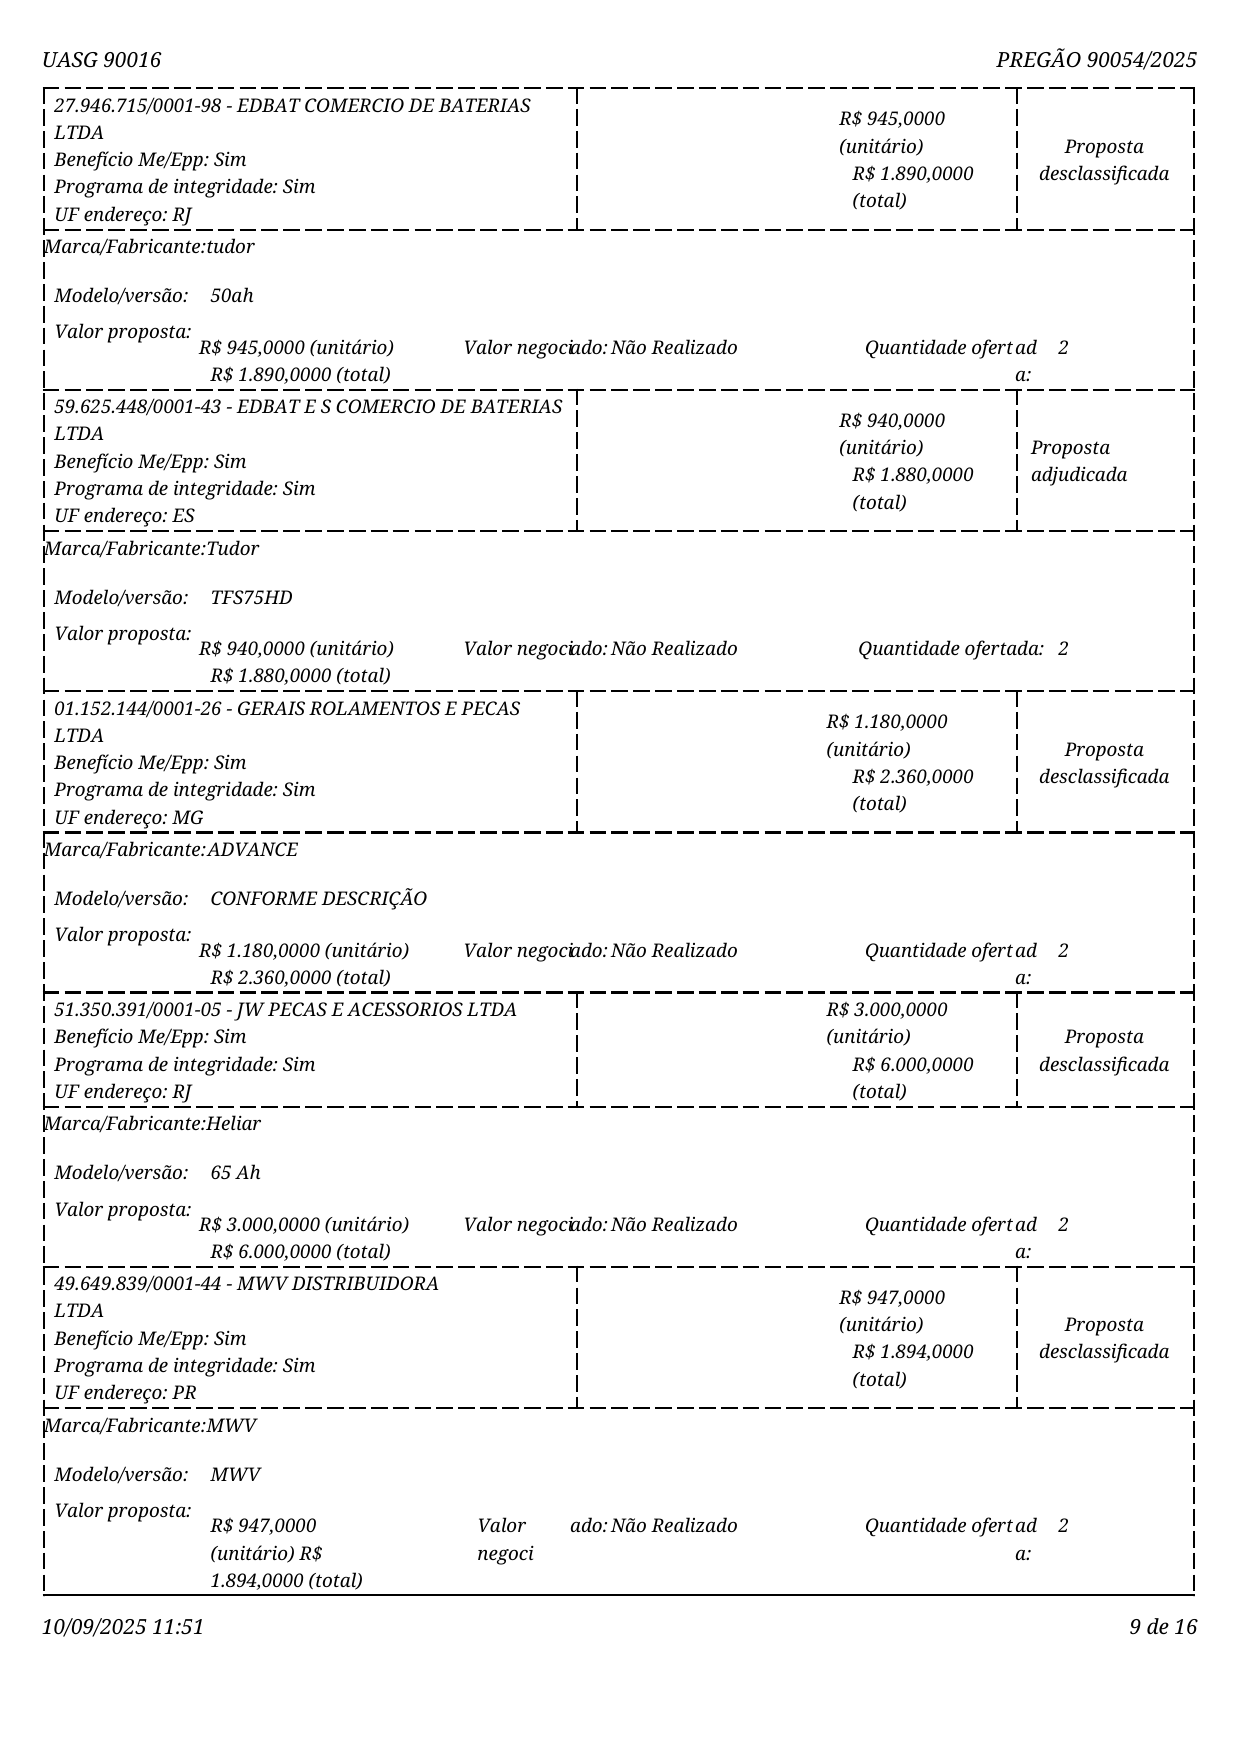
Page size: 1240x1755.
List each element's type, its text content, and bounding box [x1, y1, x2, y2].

table_cell ada: [1017, 932, 1048, 991]
table_cell MWV [199, 1458, 477, 1508]
table_cell [577, 1407, 826, 1458]
table_cell Proposta desclassificada [1017, 690, 1194, 831]
table_cell [1017, 883, 1194, 932]
table_cell [577, 280, 826, 329]
table_cell R$ 947,0000 (unitário) R$ 1.894,0000 (total) [826, 1266, 1017, 1407]
table_cell Modelo/versão: Valor proposta: [44, 581, 199, 690]
table_cell [477, 1458, 577, 1508]
table_cell Modelo/versão: Valor proposta: [44, 883, 199, 991]
table_cell ada: [1017, 1206, 1048, 1266]
table_cell Modelo/versão: Valor proposta: [44, 1157, 199, 1266]
table_cell [826, 1458, 1017, 1508]
table_cell [577, 229, 826, 280]
table_cell Quantidade ofert [826, 1508, 1017, 1594]
table_cell 59.625.448/0001-43 - EDBAT E S COMERCIO DE BATERIAS LTDA Benefício Me/Epp: Sim Programa de integridade: Sim UF endereço: ES [44, 389, 577, 530]
table_cell 2 [1048, 1508, 1194, 1594]
table_cell 2 [1048, 329, 1194, 388]
table_cell 2 [1048, 1206, 1194, 1266]
table_cell [577, 530, 826, 581]
table_cell [1017, 1407, 1194, 1458]
table_cell Quantidade ofert [826, 1206, 1017, 1266]
table_cell ada: [1017, 1508, 1048, 1594]
table_cell 65 Ah [199, 1157, 577, 1206]
table_cell [1017, 1157, 1194, 1206]
table_cell 49.649.839/0001-44 - MWV DISTRIBUIDORA LTDA Benefício Me/Epp: Sim Programa de integridade: Sim UF endereço: PR [44, 1266, 477, 1407]
table_cell Marca/Fabricante: Tudor [44, 530, 577, 581]
table_cell [577, 389, 826, 530]
table_cell [1017, 229, 1194, 280]
table_cell [826, 831, 1017, 883]
table_cell [477, 1407, 577, 1458]
table_cell [577, 1266, 826, 1407]
table_header R$ 945,0000 (unitário) R$ 1.890,0000 (total) [826, 87, 1017, 228]
table_cell R$ 945,0000 (unitário) Valor negoci R$ 1.890,0000 (total) [199, 329, 577, 388]
table_cell [1017, 1458, 1194, 1508]
table_cell Modelo/versão: Valor proposta: [44, 280, 199, 388]
table_cell Marca/Fabricante: MWV [44, 1407, 477, 1458]
table_cell [577, 581, 826, 631]
table_cell [1017, 831, 1194, 883]
table_header 27.946.715/0001-98 - EDBAT COMERCIO DE BATERIAS LTDA Benefício Me/Epp: Sim Programa de integridade: Sim UF endereço: RJ [44, 87, 577, 228]
table_cell Marca/Fabricante: tudor [44, 229, 577, 280]
table_cell [826, 581, 1194, 631]
table_cell Proposta desclassificada [1017, 1266, 1194, 1407]
table_cell [1017, 1106, 1194, 1157]
table_cell R$ 947,0000 (unitário) R$ 1.894,0000 (total) [199, 1508, 477, 1594]
table_cell Proposta adjudicada [1017, 389, 1194, 530]
table_cell R$ 1.180,0000 (unitário) R$ 2.360,0000 (total) [826, 690, 1017, 831]
table_cell Valor negoci [477, 1508, 577, 1594]
table_cell [826, 229, 1017, 280]
table_cell ado: Não Realizado [577, 1508, 826, 1594]
table_cell Proposta desclassificada [1017, 991, 1194, 1106]
table_cell TFS75HD [199, 581, 577, 631]
table_cell [826, 1407, 1017, 1458]
table_cell Quantidade ofert [826, 932, 1017, 991]
table_cell 2 [1048, 932, 1194, 991]
table_cell ado: Não Realizado [577, 631, 826, 690]
table_cell [577, 991, 826, 1106]
table_cell [477, 1266, 577, 1407]
table_cell [577, 1106, 826, 1157]
table_cell [826, 1106, 1017, 1157]
table_cell Quantidade ofert [826, 329, 1017, 388]
table_cell ada: [1017, 329, 1048, 388]
table_cell Marca/Fabricante: Heliar [44, 1106, 577, 1157]
table_cell R$ 940,0000 (unitário) R$ 1.880,0000 (total) [826, 389, 1017, 530]
table_cell ado: Não Realizado [577, 1206, 826, 1266]
table_header [577, 87, 826, 228]
table_cell [577, 831, 826, 883]
table_cell R$ 3.000,0000 (unitário) R$ 6.000,0000 (total) [826, 991, 1017, 1106]
table_cell [577, 883, 826, 932]
table_cell Modelo/versão: Valor proposta: [44, 1458, 199, 1594]
table_cell Marca/Fabricante: ADVANCE [44, 831, 577, 883]
table_cell [577, 1157, 826, 1206]
table_cell R$ 3.000,0000 (unitário) Valor negoci R$ 6.000,0000 (total) [199, 1206, 577, 1266]
table_cell ado: Não Realizado [577, 329, 826, 388]
table_cell R$ 1.180,0000 (unitário) Valor negoci R$ 2.360,0000 (total) [199, 932, 577, 991]
table_cell [577, 1458, 826, 1508]
table_cell [826, 1157, 1017, 1206]
table_cell [577, 690, 826, 831]
table_cell Quantidade ofertada: [826, 631, 1048, 690]
table_cell CONFORME DESCRIÇÃO [199, 883, 577, 932]
table_cell [826, 883, 1017, 932]
table_cell [1017, 280, 1194, 329]
table_cell R$ 940,0000 (unitário) Valor negoci R$ 1.880,0000 (total) [199, 631, 577, 690]
table_cell 01.152.144/0001-26 - GERAIS ROLAMENTOS E PECAS LTDA Benefício Me/Epp: Sim Programa de integridade: Sim UF endereço: MG [44, 690, 577, 831]
table_cell 51.350.391/0001-05 - JW PECAS E ACESSORIOS LTDA Benefício Me/Epp: Sim Programa de integridade: Sim UF endereço: RJ [44, 991, 577, 1106]
table_cell [826, 280, 1017, 329]
table_header Proposta desclassificada [1017, 87, 1194, 228]
table_cell 50ah [199, 280, 577, 329]
table_cell [826, 530, 1194, 581]
table_cell ado: Não Realizado [577, 932, 826, 991]
table_cell 2 [1048, 631, 1194, 690]
